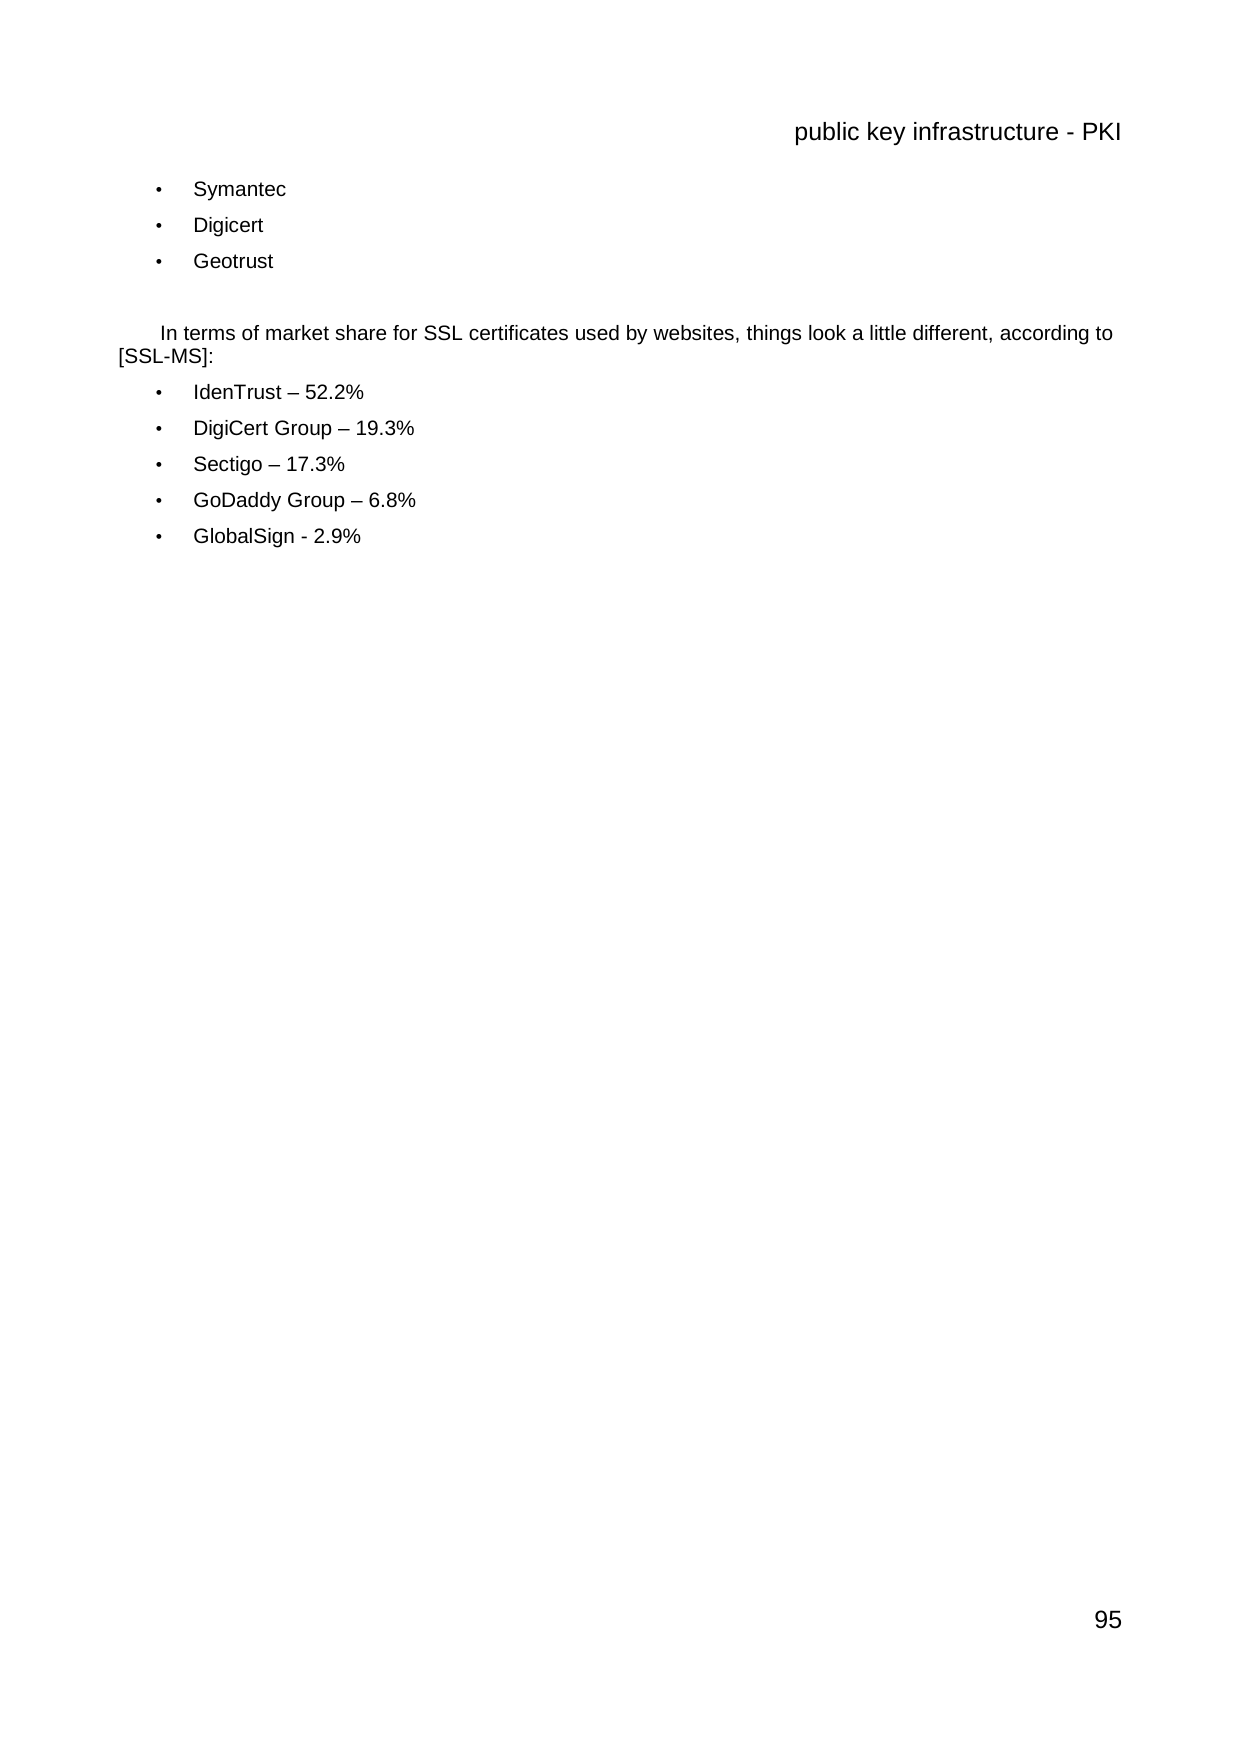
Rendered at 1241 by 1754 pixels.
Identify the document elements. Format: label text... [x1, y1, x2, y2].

list GlobalSign - 2.9% [156, 525, 1122, 548]
list IdenTrust – 52.2% [156, 381, 1122, 404]
list Sectigo – 17.3% [156, 453, 1122, 476]
text In terms of market share for SSL certificates used by websites, things look a little different, according to [SSL-MS]: [118, 321, 1122, 368]
list Symantec [156, 177, 1122, 201]
list Geotrust [156, 249, 1122, 273]
list DigiCert Group – 19.3% [156, 417, 1122, 440]
list Digicert [156, 213, 1122, 237]
list GoDaddy Group – 6.8% [156, 489, 1122, 512]
